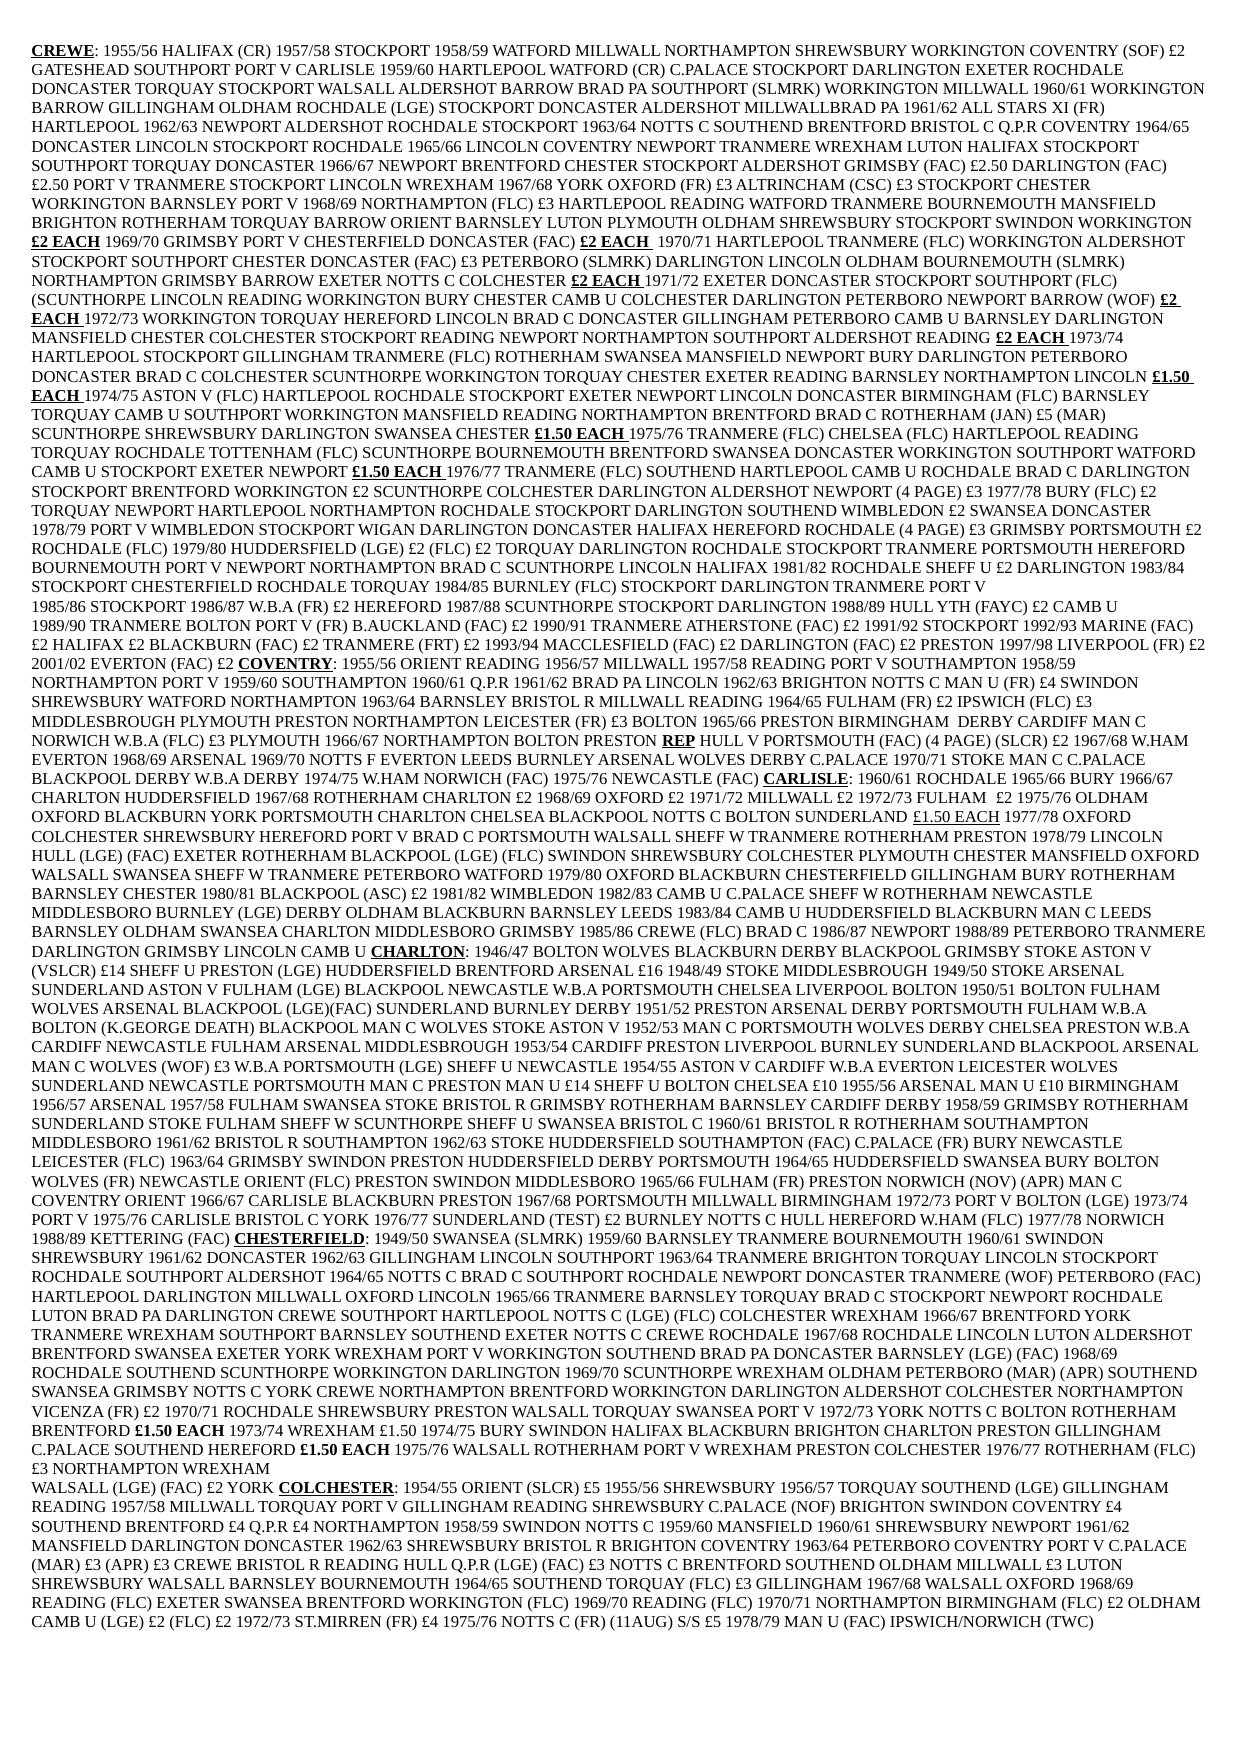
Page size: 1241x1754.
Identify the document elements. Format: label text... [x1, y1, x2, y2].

text 1989/90 TRANMERE BOLTON PORT V (FR) B.AUCKLAND (FAC) £2 1990/91 TRANMERE ATHERSTONE (FAC) £2 1991/92 STOCKPORT 1992/93 MARINE (FAC) £2 HALIFAX £2 BLACKBURN (FAC) £2 TRANMERE (FRT) £2 1993/94 MACCLESFIELD (FAC) £2 DARLINGTON (FAC) £2 PRESTON 1997/98 LIVERPOOL (FR) £2 2001/02 EVERTON (FAC) £2 COVENTRY: 1955/56 ORIENT READING 1956/57 MILLWALL 1957/58 READING PORT V SOUTHAMPTON 1958/59 NORTHAMPTON PORT V 1959/60 SOUTHAMPTON 1960/61 Q.P.R 1961/62 BRAD PA LINCOLN 1962/63 BRIGHTON NOTTS C MAN U (FR) £4 SWINDON SHREWSBURY WATFORD NORTHAMPTON 1963/64 BARNSLEY BRISTOL R MILLWALL READING 1964/65 FULHAM (FR) £2 IPSWICH (FLC) £3 MIDDLESBROUGH PLYMOUTH PRESTON NORTHAMPTON LEICESTER (FR) £3 BOLTON 1965/66 PRESTON BIRMINGHAM DERBY CARDIFF MAN C NORWICH W.B.A (FLC) £3 PLYMOUTH 1966/67 NORTHAMPTON BOLTON PRESTON REP HULL V PORTSMOUTH (FAC) (4 PAGE) (SLCR) £2 1967/68 W.HAM EVERTON 1968/69 ARSENAL 1969/70 NOTTS F EVERTON LEEDS BURNLEY ARSENAL WOLVES DERBY C.PALACE 1970/71 STOKE MAN C C.PALACE BLACKPOOL DERBY W.B.A DERBY 1974/75 W.HAM NORWICH (FAC) 1975/76 NEWCASTLE (FAC) CARLISLE: 1960/61 ROCHDALE 1965/66 BURY 1966/67 CHARLTON HUDDERSFIELD 1967/68 ROTHERHAM CHARLTON £2 1968/69 OXFORD £2 1971/72 MILLWALL £2 1972/73 FULHAM £2 1975/76 OLDHAM OXFORD BLACKBURN YORK PORTSMOUTH CHARLTON CHELSEA BLACKPOOL NOTTS C BOLTON SUNDERLAND £1.50 EACH 1977/78 OXFORD COLCHESTER SHREWSBURY HEREFORD PORT V BRAD C PORTSMOUTH WALSALL SHEFF W TRANMERE ROTHERHAM PRESTON 1978/79 LINCOLN HULL (LGE) (FAC) EXETER ROTHERHAM BLACKPOOL (LGE) (FLC) SWINDON SHREWSBURY COLCHESTER PLYMOUTH CHESTER MANSFIELD OXFORD WALSALL SWANSEA SHEFF W TRANMERE PETERBORO WATFORD 1979/80 OXFORD BLACKBURN CHESTERFIELD GILLINGHAM BURY ROTHERHAM BARNSLEY CHESTER 1980/81 BLACKPOOL (ASC) £2 1981/82 WIMBLEDON 1982/83 CAMB U C.PALACE SHEFF W ROTHERHAM NEWCASTLE MIDDLESBORO BURNLEY (LGE) DERBY OLDHAM BLACKBURN BARNSLEY LEEDS 1983/84 CAMB U HUDDERSFIELD BLACKBURN MAN C LEEDS BARNSLEY OLDHAM SWANSEA CHARLTON MIDDLESBORO GRIMSBY 1985/86 CREWE (FLC) BRAD C 1986/87 NEWPORT 1988/89 PETERBORO TRANMERE DARLINGTON GRIMSBY LINCOLN CAMB U CHARLTON: 1946/47 BOLTON WOLVES BLACKBURN DERBY BLACKPOOL GRIMSBY STOKE ASTON V (VSLCR) £14 SHEFF U PRESTON (LGE) HUDDERSFIELD BRENTFORD ARSENAL £16 1948/49 STOKE MIDDLESBROUGH 1949/50 STOKE ARSENAL SUNDERLAND ASTON V FULHAM (LGE) BLACKPOOL NEWCASTLE W.B.A PORTSMOUTH CHELSEA LIVERPOOL BOLTON 1950/51 BOLTON FULHAM WOLVES ARSENAL BLACKPOOL (LGE)(FAC) SUNDERLAND BURNLEY DERBY 1951/52 PRESTON ARSENAL DERBY PORTSMOUTH FULHAM W.B.A BOLTON (K.GEORGE DEATH) BLACKPOOL MAN C WOLVES STOKE ASTON V 1952/53 MAN C PORTSMOUTH WOLVES DERBY CHELSEA PRESTON W.B.A CARDIFF NEWCASTLE FULHAM ARSENAL MIDDLESBROUGH 1953/54 CARDIFF PRESTON LIVERPOOL BURNLEY SUNDERLAND BLACKPOOL ARSENAL MAN C WOLVES (WOF) £3 W.B.A PORTSMOUTH (LGE) SHEFF U NEWCASTLE 1954/55 ASTON V CARDIFF W.B.A EVERTON LEICESTER WOLVES SUNDERLAND NEWCASTLE PORTSMOUTH MAN C PRESTON MAN U £14 SHEFF U BOLTON CHELSEA £10 1955/56 ARSENAL MAN U £10 BIRMINGHAM 1956/57 ARSENAL 1957/58 FULHAM SWANSEA STOKE BRISTOL R GRIMSBY ROTHERHAM BARNSLEY CARDIFF DERBY 1958/59 GRIMSBY ROTHERHAM SUNDERLAND STOKE FULHAM SHEFF W SCUNTHORPE SHEFF U SWANSEA BRISTOL C 1960/61 BRISTOL R ROTHERHAM SOUTHAMPTON MIDDLESBORO 1961/62 BRISTOL R SOUTHAMPTON 1962/63 STOKE HUDDERSFIELD SOUTHAMPTON (FAC) C.PALACE (FR) BURY NEWCASTLE LEICESTER (FLC) 1963/64 GRIMSBY SWINDON PRESTON HUDDERSFIELD DERBY PORTSMOUTH 1964/65 HUDDERSFIELD SWANSEA BURY BOLTON WOLVES (FR) NEWCASTLE ORIENT (FLC) PRESTON SWINDON MIDDLESBORO 1965/66 FULHAM (FR) PRESTON NORWICH (NOV) (APR) MAN C COVENTRY ORIENT 1966/67 CARLISLE BLACKBURN PRESTON 1967/68 PORTSMOUTH MILLWALL BIRMINGHAM 1972/73 PORT V BOLTON (LGE) 1973/74 PORT V 1975/76 CARLISLE BRISTOL C YORK 1976/77 SUNDERLAND (TEST) £2 BURNLEY NOTTS C HULL HEREFORD W.HAM (FLC) 1977/78 NORWICH 1988/89 KETTERING (FAC) CHESTERFIELD: 1949/50 SWANSEA (SLMRK) 1959/60 BARNSLEY TRANMERE BOURNEMOUTH 1960/61 SWINDON SHREWSBURY 1961/62 DONCASTER 1962/63 GILLINGHAM LINCOLN SOUTHPORT 1963/64 TRANMERE BRIGHTON TORQUAY LINCOLN STOCKPORT ROCHDALE SOUTHPORT ALDERSHOT 1964/65 NOTTS C BRAD C SOUTHPORT ROCHDALE NEWPORT DONCASTER TRANMERE (WOF) PETERBORO (FAC) HARTLEPOOL DARLINGTON MILLWALL OXFORD LINCOLN 1965/66 TRANMERE BARNSLEY TORQUAY BRAD C STOCKPORT NEWPORT ROCHDALE LUTON BRAD PA DARLINGTON CREWE SOUTHPORT HARTLEPOOL NOTTS C (LGE) (FLC) COLCHESTER WREXHAM 1966/67 BRENTFORD YORK TRANMERE WREXHAM SOUTHPORT BARNSLEY SOUTHEND EXETER NOTTS C CREWE ROCHDALE 1967/68 ROCHDALE LINCOLN LUTON ALDERSHOT BRENTFORD SWANSEA EXETER YORK WREXHAM PORT V WORKINGTON SOUTHEND BRAD PA DONCASTER BARNSLEY (LGE) (FAC) 1968/69 ROCHDALE SOUTHEND SCUNTHORPE WORKINGTON DARLINGTON 1969/70 SCUNTHORPE WREXHAM OLDHAM PETERBORO (MAR) (APR) SOUTHEND SWANSEA GRIMSBY NOTTS C YORK CREWE NORTHAMPTON BRENTFORD WORKINGTON DARLINGTON ALDERSHOT COLCHESTER NORTHAMPTON VICENZA (FR) £2 1970/71 ROCHDALE SHREWSBURY PRESTON WALSALL TORQUAY SWANSEA PORT V 1972/73 YORK NOTTS C BOLTON ROTHERHAM BRENTFORD £1.50 EACH 1973/74 WREXHAM £1.50 1974/75 BURY SWINDON HALIFAX BLACKBURN BRIGHTON CHARLTON PRESTON GILLINGHAM C.PALACE SOUTHEND HEREFORD £1.50 EACH 1975/76 WALSALL ROTHERHAM PORT V WREXHAM PRESTON COLCHESTER 1976/77 ROTHERHAM (FLC) £3 NORTHAMPTON WREXHAM [31, 616, 1206, 1478]
text 1985/86 STOCKPORT 1986/87 W.B.A (FR) £2 HEREFORD 1987/88 SCUNTHORPE STOCKPORT DARLINGTON 1988/89 HULL YTH (FAYC) £2 CAMB U [31, 596, 1206, 616]
text WALSALL (LGE) (FAC) £2 YORK COLCHESTER: 1954/55 ORIENT (SLCR) £5 1955/56 SHREWSBURY 1956/57 TORQUAY SOUTHEND (LGE) GILLINGHAM READING 1957/58 MILLWALL TORQUAY PORT V GILLINGHAM READING SHREWSBURY C.PALACE (NOF) BRIGHTON SWINDON COVENTRY £4 SOUTHEND BRENTFORD £4 Q.P.R £4 NORTHAMPTON 1958/59 SWINDON NOTTS C 1959/60 MANSFIELD 1960/61 SHREWSBURY NEWPORT 1961/62 MANSFIELD DARLINGTON DONCASTER 1962/63 SHREWSBURY BRISTOL R BRIGHTON COVENTRY 1963/64 PETERBORO COVENTRY PORT V C.PALACE (MAR) £3 (APR) £3 CREWE BRISTOL R READING HULL Q.P.R (LGE) (FAC) £3 NOTTS C BRENTFORD SOUTHEND OLDHAM MILLWALL £3 LUTON SHREWSBURY WALSALL BARNSLEY BOURNEMOUTH 1964/65 SOUTHEND TORQUAY (FLC) £3 GILLINGHAM 1967/68 WALSALL OXFORD 1968/69 READING (FLC) EXETER SWANSEA BRENTFORD WORKINGTON (FLC) 1969/70 READING (FLC) 1970/71 NORTHAMPTON BIRMINGHAM (FLC) £2 OLDHAM CAMB U (LGE) £2 (FLC) £2 1972/73 ST.MIRREN (FR) £4 1975/76 NOTTS C (FR) (11AUG) S/S £5 1978/79 MAN U (FAC) IPSWICH/NORWICH (TWC) [31, 1478, 1206, 1631]
text CREWE: 1955/56 HALIFAX (CR) 1957/58 STOCKPORT 1958/59 WATFORD MILLWALL NORTHAMPTON SHREWSBURY WORKINGTON COVENTRY (SOF) £2 GATESHEAD SOUTHPORT PORT V CARLISLE 1959/60 HARTLEPOOL WATFORD (CR) C.PALACE STOCKPORT DARLINGTON EXETER ROCHDALE DONCASTER TORQUAY STOCKPORT WALSALL ALDERSHOT BARROW BRAD PA SOUTHPORT (SLMRK) WORKINGTON MILLWALL 1960/61 WORKINGTON BARROW GILLINGHAM OLDHAM ROCHDALE (LGE) STOCKPORT DONCASTER ALDERSHOT MILLWALLBRAD PA 1961/62 ALL STARS XI (FR) HARTLEPOOL 1962/63 NEWPORT ALDERSHOT ROCHDALE STOCKPORT 1963/64 NOTTS C SOUTHEND BRENTFORD BRISTOL C Q.P.R COVENTRY 1964/65 DONCASTER LINCOLN STOCKPORT ROCHDALE 1965/66 LINCOLN COVENTRY NEWPORT TRANMERE WREXHAM LUTON HALIFAX STOCKPORT SOUTHPORT TORQUAY DONCASTER 1966/67 NEWPORT BRENTFORD CHESTER STOCKPORT ALDERSHOT GRIMSBY (FAC) £2.50 DARLINGTON (FAC) £2.50 PORT V TRANMERE STOCKPORT LINCOLN WREXHAM 1967/68 YORK OXFORD (FR) £3 ALTRINCHAM (CSC) £3 STOCKPORT CHESTER WORKINGTON BARNSLEY PORT V 1968/69 NORTHAMPTON (FLC) £3 HARTLEPOOL READING WATFORD TRANMERE BOURNEMOUTH MANSFIELD BRIGHTON ROTHERHAM TORQUAY BARROW ORIENT BARNSLEY LUTON PLYMOUTH OLDHAM SHREWSBURY STOCKPORT SWINDON WORKINGTON £2 EACH 1969/70 GRIMSBY PORT V CHESTERFIELD DONCASTER (FAC) £2 EACH 1970/71 HARTLEPOOL TRANMERE (FLC) WORKINGTON ALDERSHOT STOCKPORT SOUTHPORT CHESTER DONCASTER (FAC) £3 PETERBORO (SLMRK) DARLINGTON LINCOLN OLDHAM BOURNEMOUTH (SLMRK) NORTHAMPTON GRIMSBY BARROW EXETER NOTTS C COLCHESTER £2 EACH 1971/72 EXETER DONCASTER STOCKPORT SOUTHPORT (FLC) (SCUNTHORPE LINCOLN READING WORKINGTON BURY CHESTER CAMB U COLCHESTER DARLINGTON PETERBORO NEWPORT BARROW (WOF) £2 EACH 1972/73 WORKINGTON TORQUAY HEREFORD LINCOLN BRAD C DONCASTER GILLINGHAM PETERBORO CAMB U BARNSLEY DARLINGTON MANSFIELD CHESTER COLCHESTER STOCKPORT READING NEWPORT NORTHAMPTON SOUTHPORT ALDERSHOT READING £2 EACH 1973/74 HARTLEPOOL STOCKPORT GILLINGHAM TRANMERE (FLC) ROTHERHAM SWANSEA MANSFIELD NEWPORT BURY DARLINGTON PETERBORO DONCASTER BRAD C COLCHESTER SCUNTHORPE WORKINGTON TORQUAY CHESTER EXETER READING BARNSLEY NORTHAMPTON LINCOLN £1.50 EACH 1974/75 ASTON V (FLC) HARTLEPOOL ROCHDALE STOCKPORT EXETER NEWPORT LINCOLN DONCASTER BIRMINGHAM (FLC) BARNSLEY TORQUAY CAMB U SOUTHPORT WORKINGTON MANSFIELD READING NORTHAMPTON BRENTFORD BRAD C ROTHERHAM (JAN) £5 (MAR) SCUNTHORPE SHREWSBURY DARLINGTON SWANSEA CHESTER £1.50 EACH 1975/76 TRANMERE (FLC) CHELSEA (FLC) HARTLEPOOL READING TORQUAY ROCHDALE TOTTENHAM (FLC) SCUNTHORPE BOURNEMOUTH BRENTFORD SWANSEA DONCASTER WORKINGTON SOUTHPORT WATFORD CAMB U STOCKPORT EXETER NEWPORT £1.50 EACH 1976/77 TRANMERE (FLC) SOUTHEND HARTLEPOOL CAMB U ROCHDALE BRAD C DARLINGTON STOCKPORT BRENTFORD WORKINGTON £2 SCUNTHORPE COLCHESTER DARLINGTON ALDERSHOT NEWPORT (4 PAGE) £3 1977/78 BURY (FLC) £2 TORQUAY NEWPORT HARTLEPOOL NORTHAMPTON ROCHDALE STOCKPORT DARLINGTON SOUTHEND WIMBLEDON £2 SWANSEA DONCASTER 1978/79 PORT V WIMBLEDON STOCKPORT WIGAN DARLINGTON DONCASTER HALIFAX HEREFORD ROCHDALE (4 PAGE) £3 GRIMSBY PORTSMOUTH £2 ROCHDALE (FLC) 1979/80 HUDDERSFIELD (LGE) £2 (FLC) £2 TORQUAY DARLINGTON ROCHDALE STOCKPORT TRANMERE PORTSMOUTH HEREFORD BOURNEMOUTH PORT V NEWPORT NORTHAMPTON BRAD C SCUNTHORPE LINCOLN HALIFAX 1981/82 ROCHDALE SHEFF U £2 DARLINGTON 1983/84 STOCKPORT CHESTERFIELD ROCHDALE TORQUAY 1984/85 BURNLEY (FLC) STOCKPORT DARLINGTON TRANMERE PORT V [31, 41, 1206, 596]
